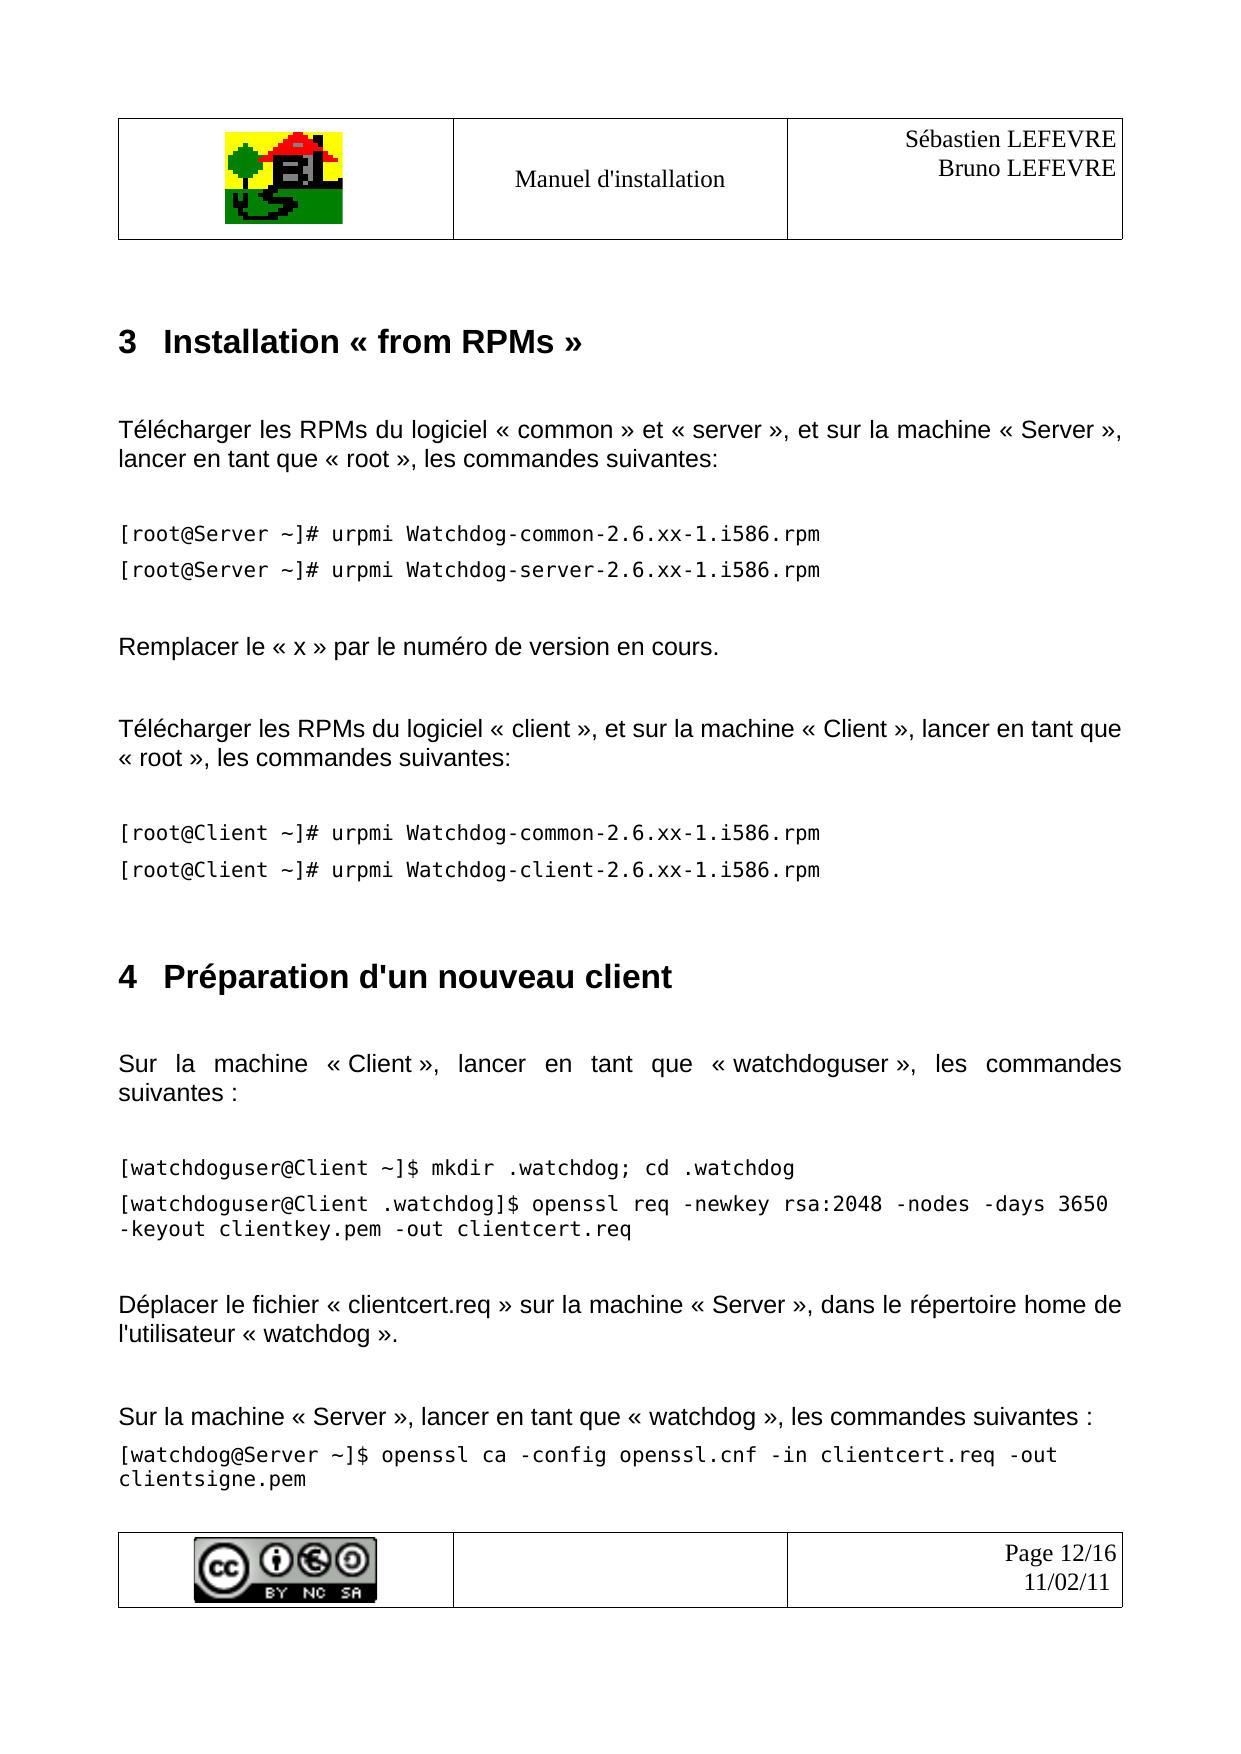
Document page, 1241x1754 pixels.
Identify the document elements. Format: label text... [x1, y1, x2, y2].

text [root@Client ~]# urpmi Watchdog-client-2.6.xx-1.i586.rpm [118, 858, 1122, 882]
text [watchdoguser@Client .watchdog]$ openssl req -newkey rsa:2048 -nodes -days 3650 -keyout clientkey.pem -out clientcert.req [118, 1192, 1122, 1241]
picture [225, 132, 343, 224]
text [watchdog@Server ~]$ openssl ca -config openssl.cnf -in clientcert.req -out clientsigne.pem [118, 1443, 1122, 1491]
picture [193, 1537, 378, 1603]
text Télécharger les RPMs du logiciel « client », et sur la machine « Client », lancer en tant que « root », les commandes suivantes: [118, 714, 1122, 772]
text Sur la machine « Server », lancer en tant que « watchdog », les commandes suivantes : [118, 1401, 1122, 1430]
text [root@Client ~]# urpmi Watchdog-common-2.6.xx-1.i586.rpm [118, 821, 1122, 845]
text Télécharger les RPMs du logiciel « common » et « server », et sur la machine « Server », lancer en tant que « root », les commandes suivantes: [118, 415, 1122, 472]
text Sur la machine « Client », lancer en tant que « watchdoguser », les commandes suivantes : [118, 1049, 1122, 1106]
text [root@Server ~]# urpmi Watchdog-server-2.6.xx-1.i586.rpm [118, 558, 1122, 583]
subtitle Préparation d'un nouveau client [118, 956, 1122, 995]
subtitle Installation « from RPMs » [118, 322, 1122, 361]
text [root@Server ~]# urpmi Watchdog-common-2.6.xx-1.i586.rpm [118, 522, 1122, 546]
text Remplacer le « x » par le numéro de version en cours. [118, 632, 1122, 661]
text [watchdoguser@Client ~]$ mkdir .watchdog; cd .watchdog [118, 1156, 1122, 1180]
text Déplacer le fichier « clientcert.req » sur la machine « Server », dans le répertoire home de l'utilisateur « watchdog ». [118, 1290, 1122, 1348]
